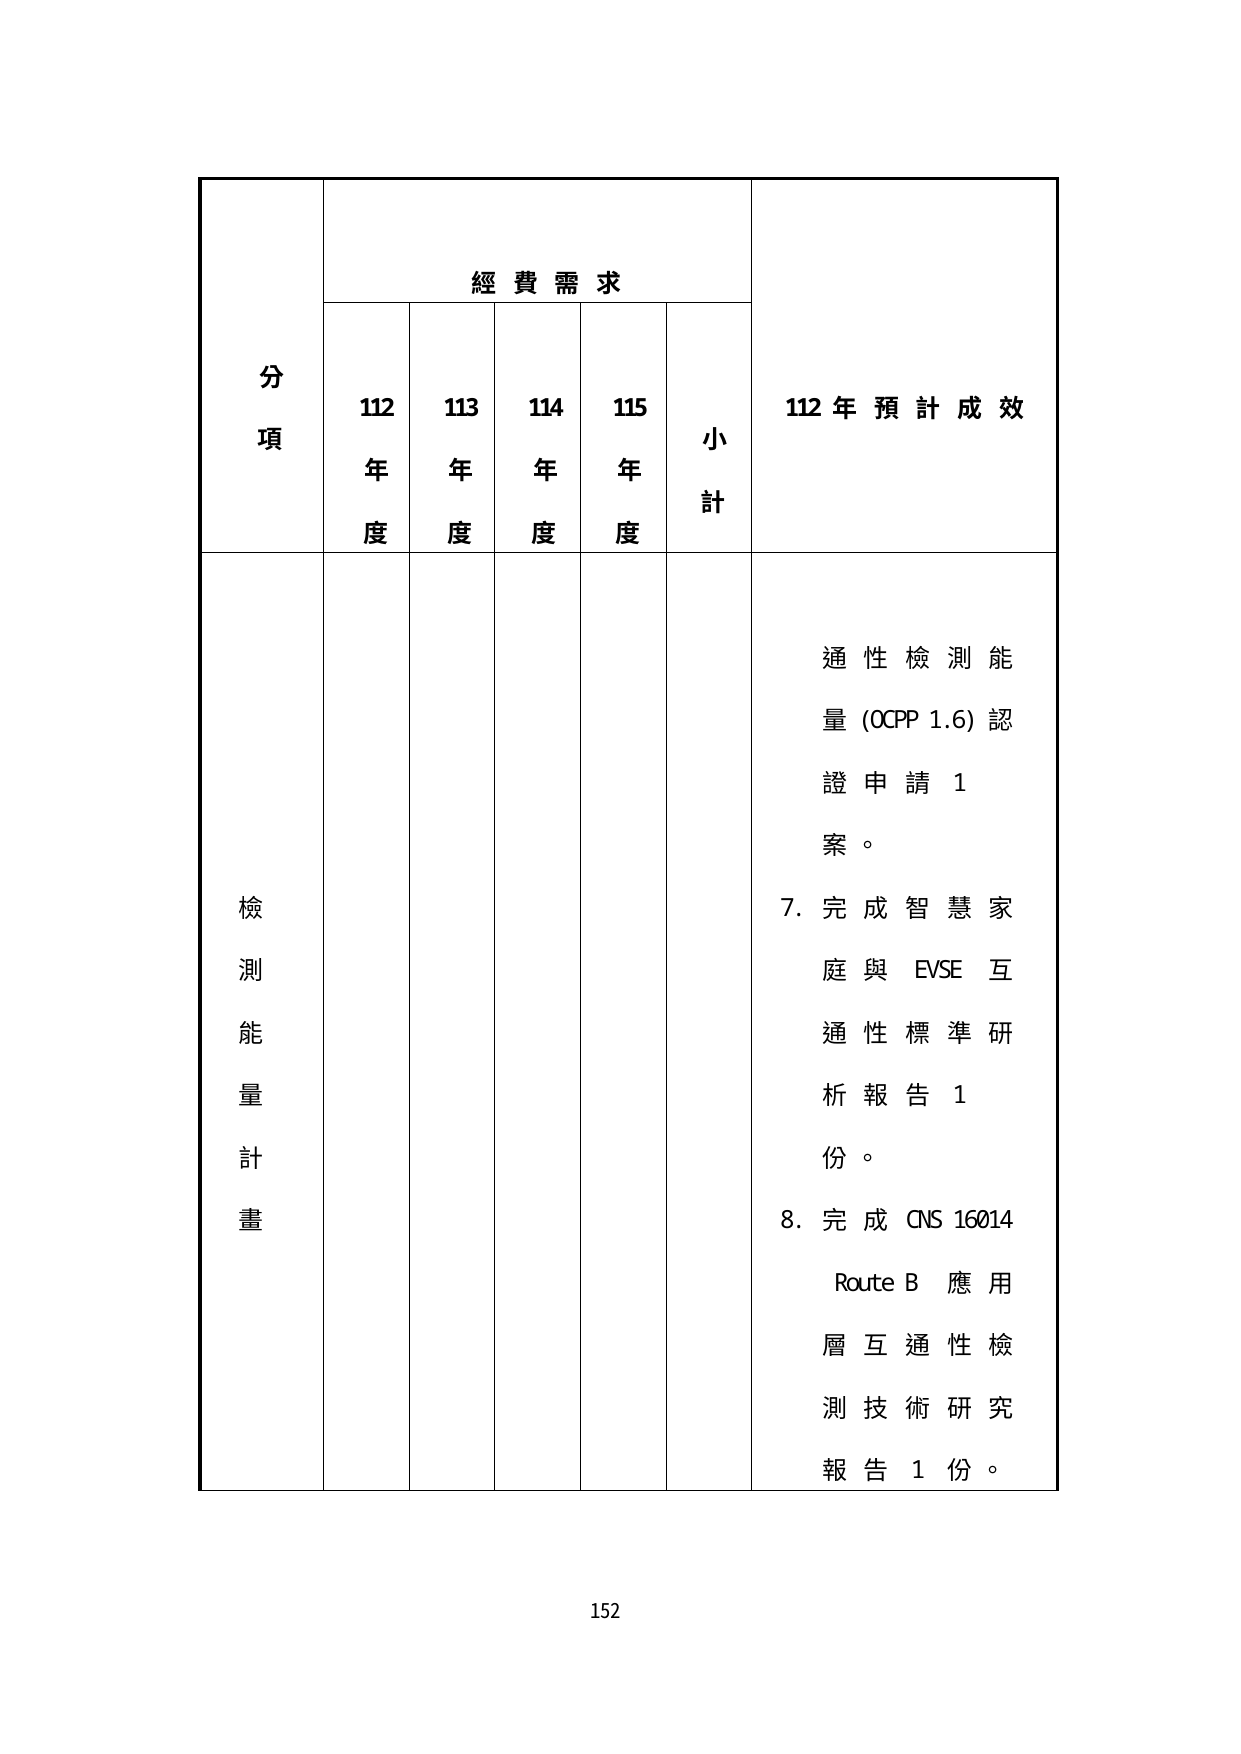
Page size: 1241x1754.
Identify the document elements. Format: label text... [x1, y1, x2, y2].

table_cell 通性檢測能量(OCPP 1.6)認證申請1案。 7.完成智慧家庭與EVSE互通性標準研析報告1份。 8.完成CNS 16014 Route B應用層互通性檢測技術研究報告1份。 [752, 553, 1056, 1490]
table_cell [667, 553, 751, 1490]
table_header 分項 [202, 180, 323, 552]
table_cell [495, 553, 580, 1490]
table_cell 112年度 [324, 303, 409, 552]
table_header 經費需求 [324, 180, 751, 302]
table_cell 113年度 [410, 303, 494, 552]
table_header 112年預計成效 [752, 180, 1056, 552]
table_cell [581, 553, 666, 1490]
table_cell [324, 553, 409, 1490]
table_cell 小計 [667, 303, 751, 552]
table_cell 115年度 [581, 303, 666, 552]
table_cell 114年度 [495, 303, 580, 552]
table_cell 檢測能量計畫 [202, 553, 323, 1490]
table_cell [410, 553, 494, 1490]
